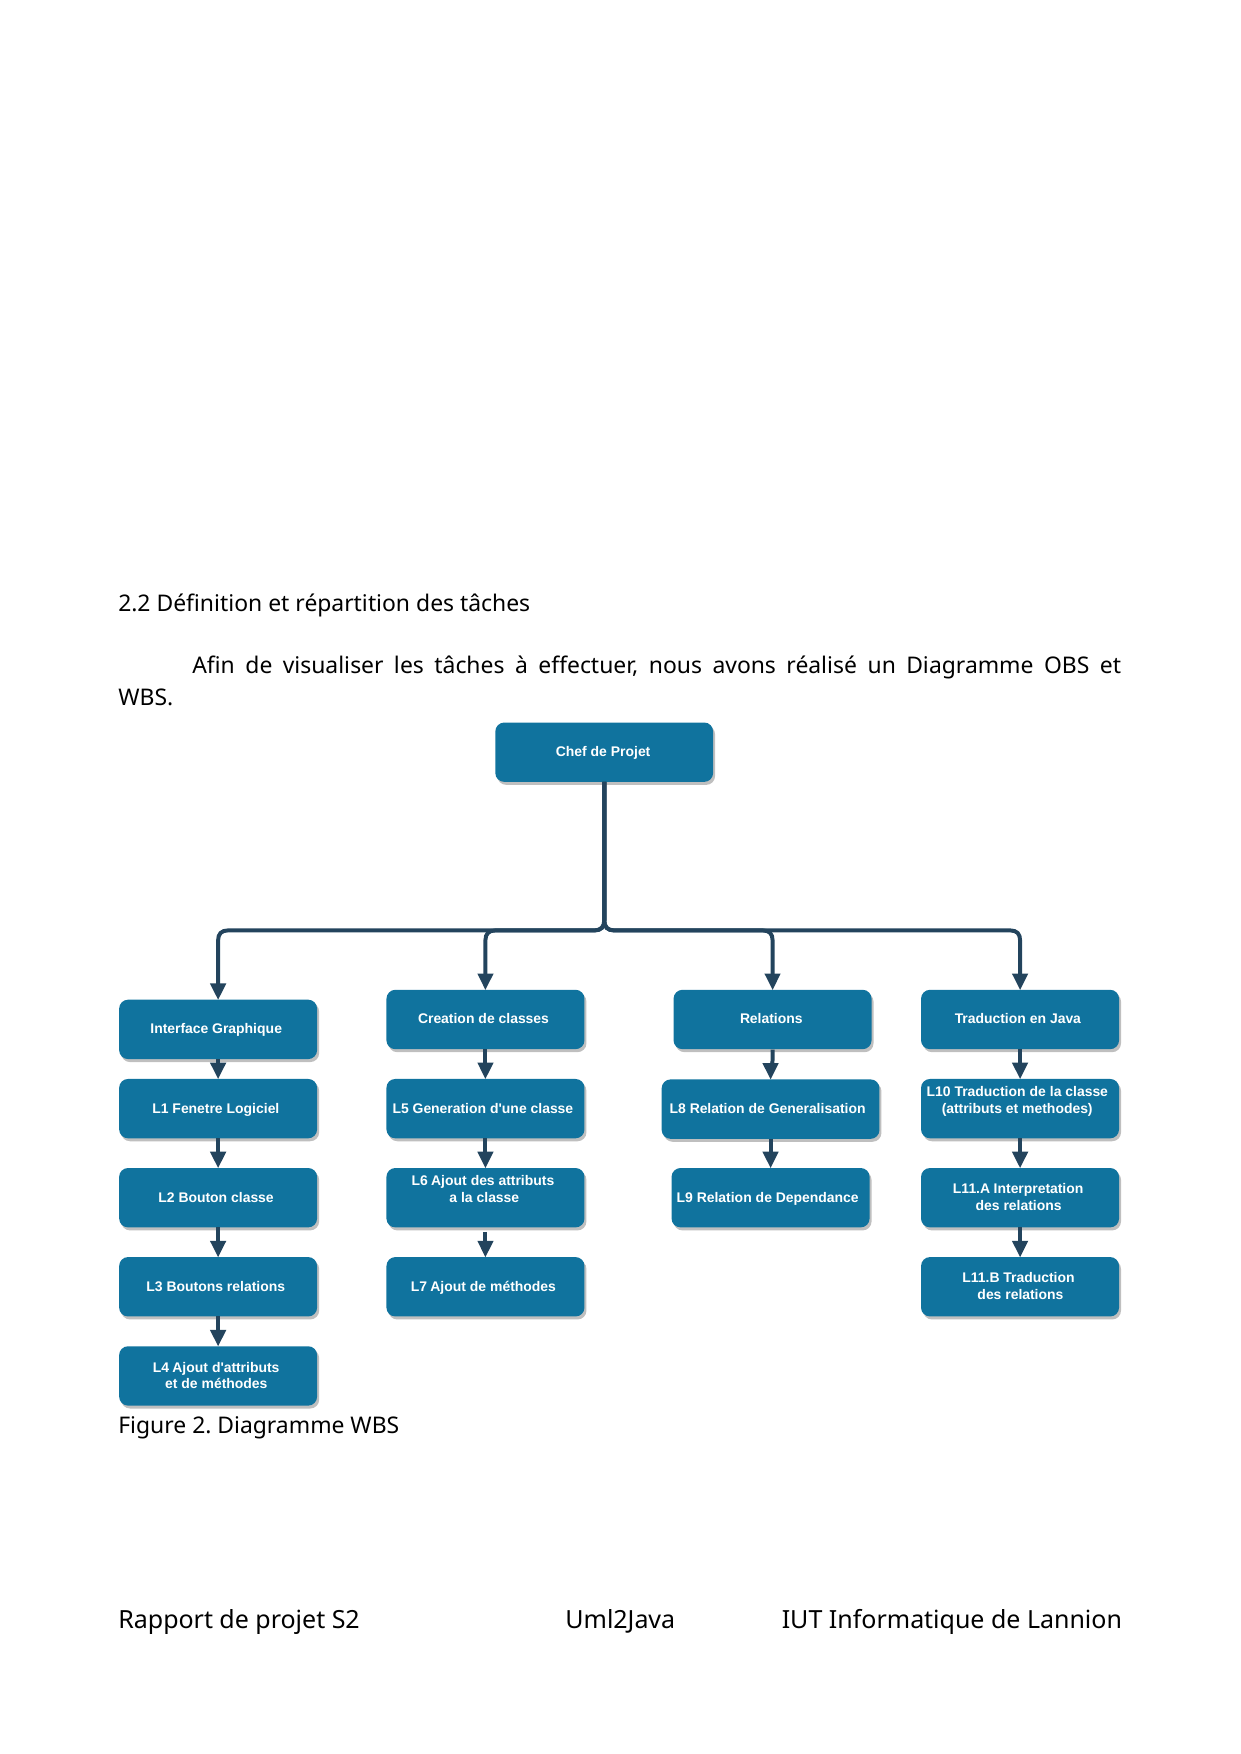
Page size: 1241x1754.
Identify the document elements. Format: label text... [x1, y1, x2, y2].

text Afin de visualiser les tâches à effectuer, nous avons réalisé un Diagramme OBS et WBS. [118, 649, 1122, 712]
text 2.2 Définition et répartition des tâches [118, 587, 1122, 618]
text Figure 2. Diagramme WBS [118, 712, 1122, 1440]
